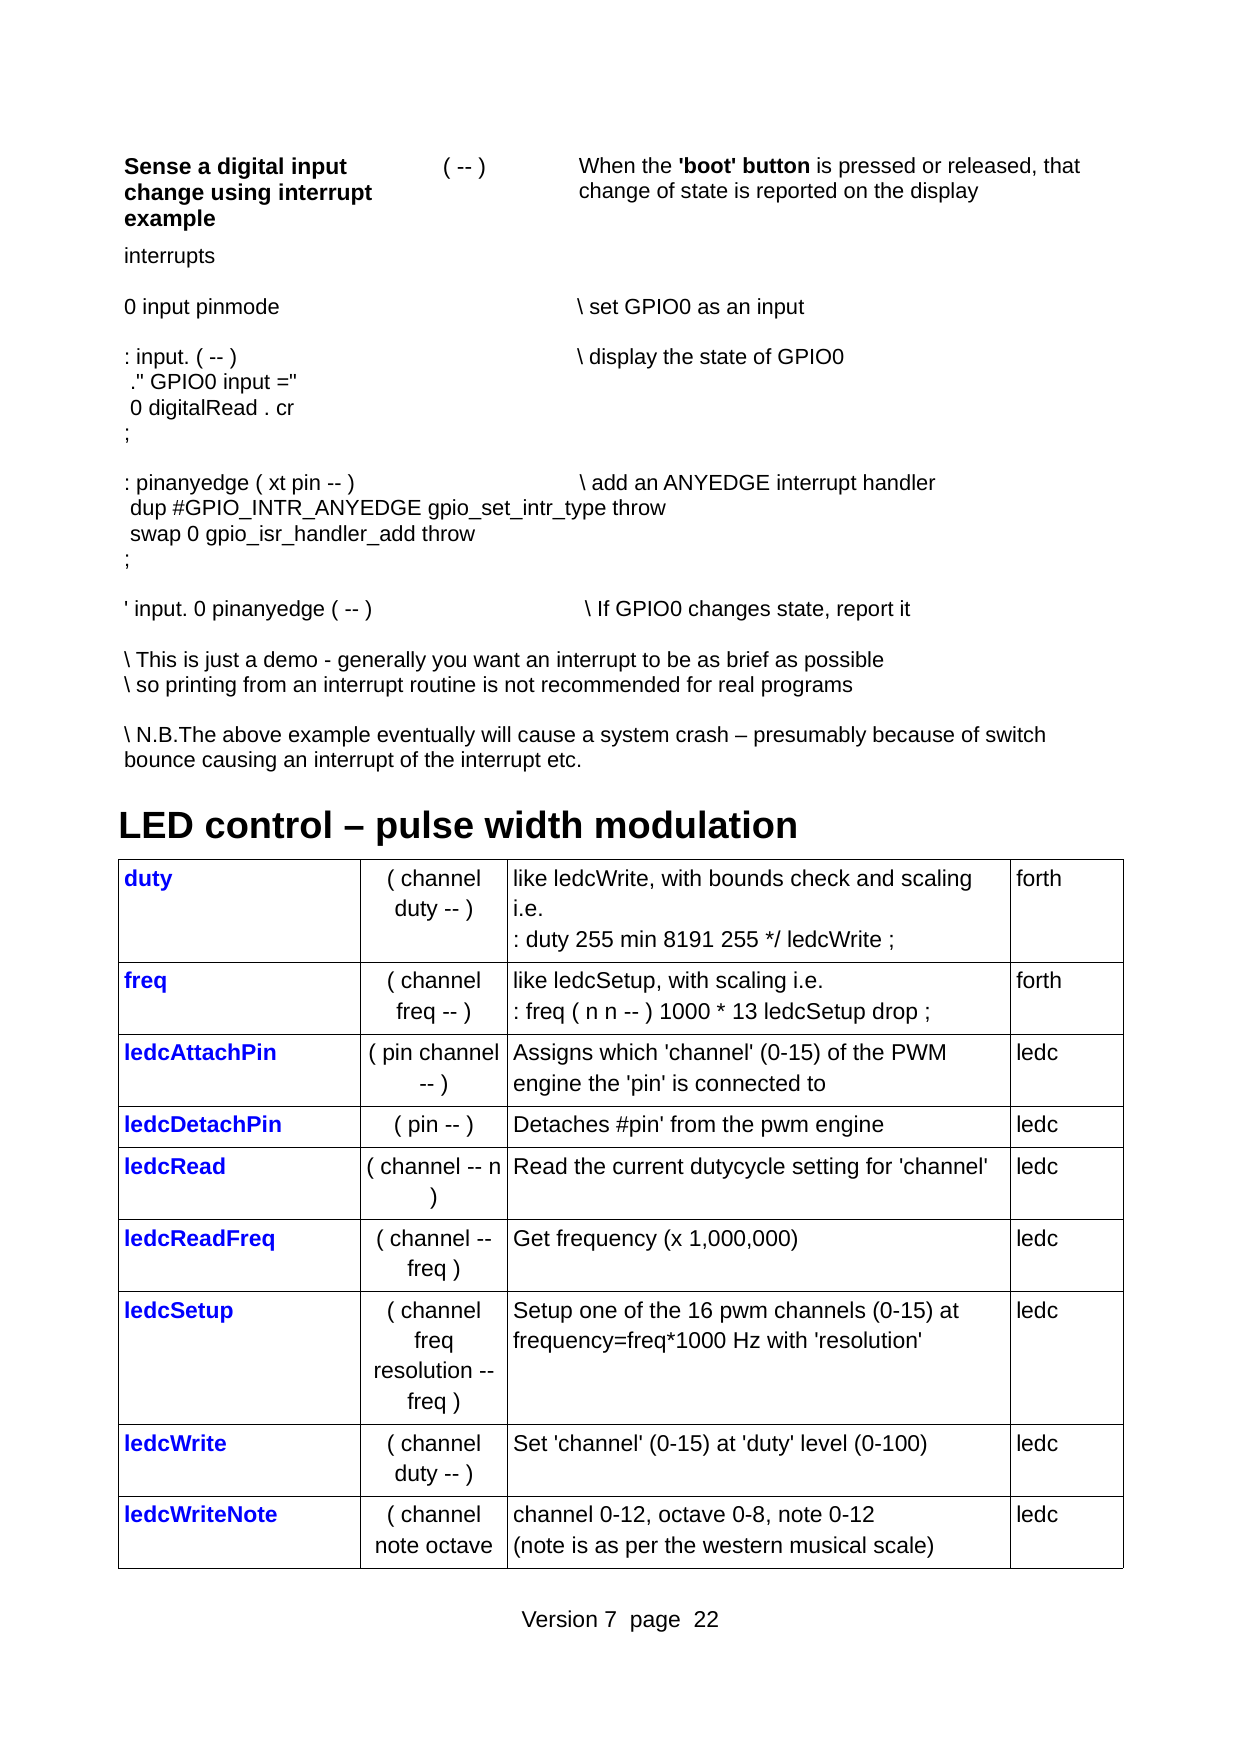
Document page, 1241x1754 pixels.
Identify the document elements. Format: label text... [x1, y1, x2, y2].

table_cell ( pin channel -- ) [361, 1035, 507, 1106]
table_header duty [119, 860, 360, 962]
table_header Sense a digital input change using interrupt example [118, 147, 437, 237]
table_header like ledcWrite, with bounds check and scaling i.e. : duty 255 min 8191 255 */ ledcWrite ; [508, 860, 1010, 962]
table_cell ( channel duty -- ) [361, 1425, 507, 1496]
table_cell ( channel -- n ) [361, 1148, 507, 1219]
table_cell ledc [1011, 1497, 1123, 1568]
table_cell ledc [1011, 1107, 1123, 1147]
table_header ( channel duty -- ) [361, 860, 507, 962]
table_cell ( channel freq resolution -- freq ) [361, 1292, 507, 1424]
table_cell Get frequency (x 1,000,000) [508, 1220, 1010, 1291]
table_cell ledc [1011, 1148, 1123, 1219]
table_cell like ledcSetup, with scaling i.e. : freq ( n n -- ) 1000 * 13 ledcSetup drop ; [508, 963, 1010, 1033]
table_cell ledc [1011, 1292, 1123, 1424]
table_header forth [1011, 860, 1123, 962]
table_cell Setup one of the 16 pwm channels (0-15) at frequency=freq*1000 Hz with 'resolution' [508, 1292, 1010, 1424]
table_cell channel 0-12, octave 0-8, note 0-12 (note is as per the western musical scale) [508, 1497, 1010, 1568]
table_cell ledcWriteNote [119, 1497, 360, 1568]
table_cell ledc [1011, 1035, 1123, 1106]
table_cell ledcRead [119, 1148, 360, 1219]
table_cell ledc [1011, 1220, 1123, 1291]
table_cell ( channel -- freq ) [361, 1220, 507, 1291]
table_cell forth [1011, 963, 1123, 1033]
table_cell ( pin -- ) [361, 1107, 507, 1147]
table_cell ledcDetachPin [119, 1107, 360, 1147]
table_cell Assigns which 'channel' (0-15) of the PWM engine the 'pin' is connected to [508, 1035, 1010, 1106]
table_cell ( channel freq -- ) [361, 963, 507, 1033]
table_cell Detaches #pin' from the pwm engine [508, 1107, 1010, 1147]
table_cell Set 'channel' (0-15) at 'duty' level (0-100) [508, 1425, 1010, 1496]
table_header ( -- ) [437, 147, 573, 237]
table_cell Read the current dutycycle setting for 'channel' [508, 1148, 1010, 1219]
table_cell ledcSetup [119, 1292, 360, 1424]
table_cell ledc [1011, 1425, 1123, 1496]
table_cell ledcReadFreq [119, 1220, 360, 1291]
table_cell ledcWrite [119, 1425, 360, 1496]
table_header When the 'boot' button is pressed or released, that change of state is reported on the display [573, 147, 1123, 237]
table_cell freq [119, 963, 360, 1033]
table_header interrupts 0 input pinmode \ set GPIO0 as an input : input. ( -- ) \ display the state of GPIO0 ." GPIO0 input =" 0 digitalRead . cr ; : pinanyedge ( xt pin -- ) \ add an ANYEDGE interrupt handler dup #GPIO_INTR_ANYEDGE gpio_set_intr_type throw swap 0 gpio_isr_handler_add throw ; ' input. 0 pinanyedge ( -- ) \ If GPIO0 changes state, report it \ This is just a demo - generally you want an interrupt to be as brief as possible \ so printing from an interrupt routine is not recommended for real programs \ N.B.The above example eventually will cause a system crash – presumably because of switch bounce causing an interrupt of the interrupt etc. [118, 238, 1123, 778]
table_cell ( channel note octave [361, 1497, 507, 1568]
subtitle LED control – pulse width modulation [118, 803, 1122, 847]
table_cell ledcAttachPin [119, 1035, 360, 1106]
